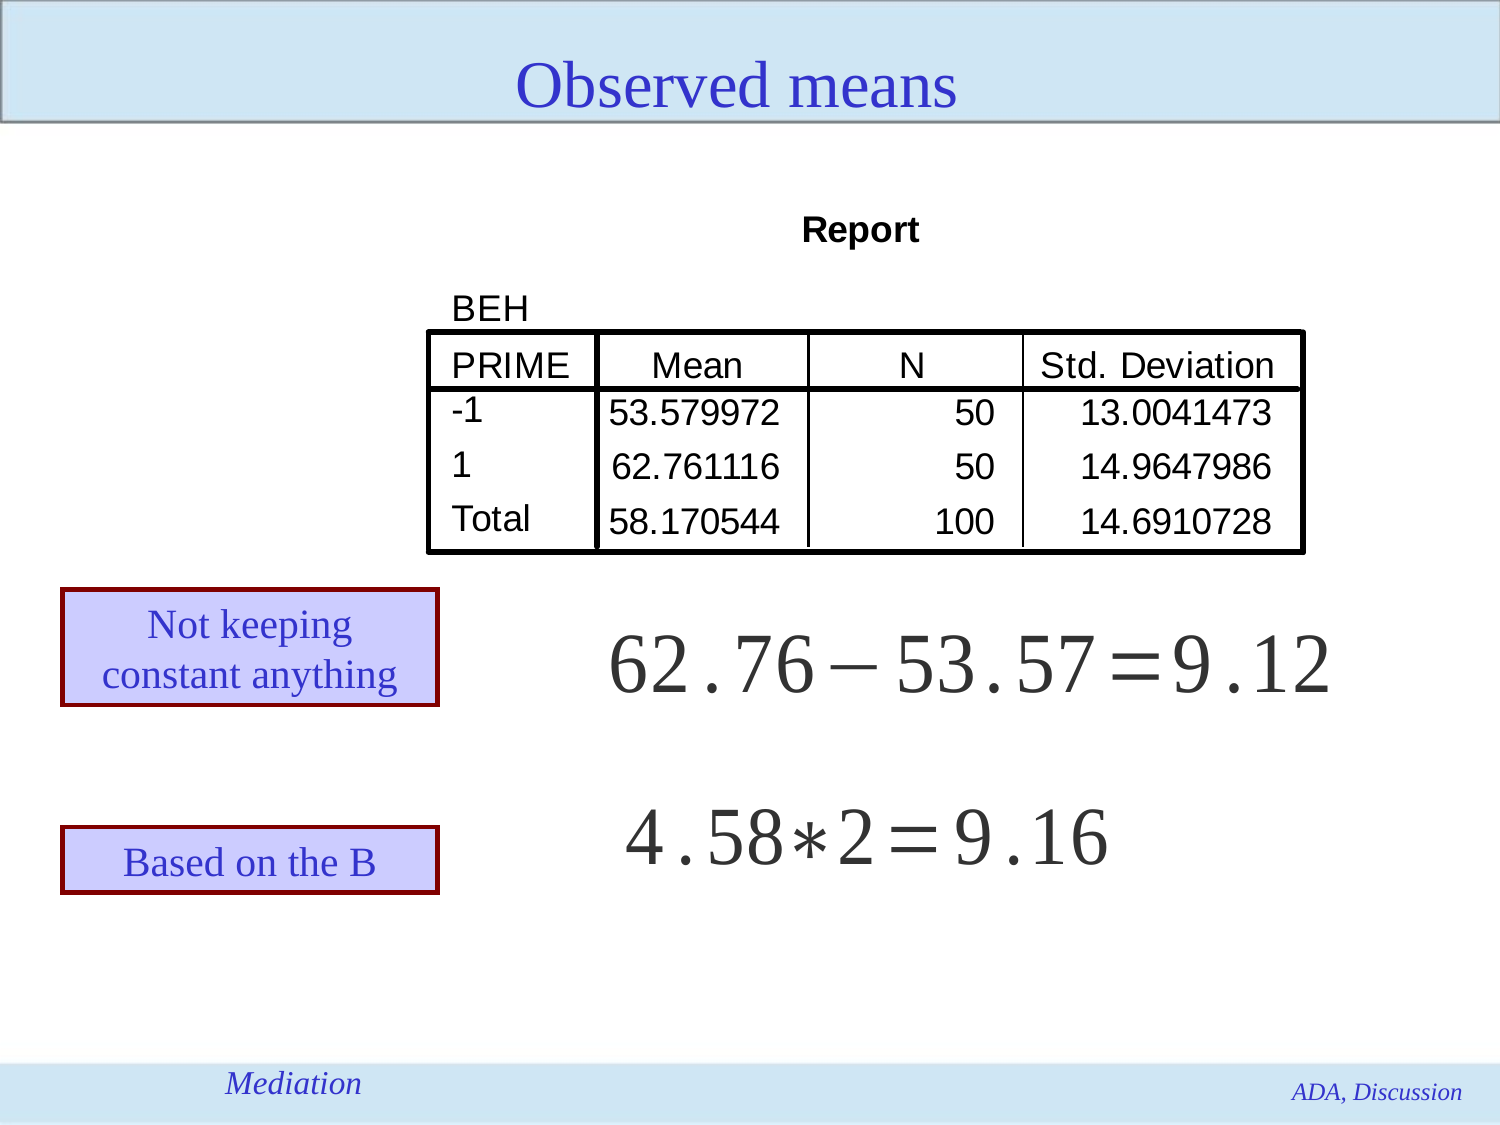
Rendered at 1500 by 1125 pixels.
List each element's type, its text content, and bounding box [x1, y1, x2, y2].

text_box ADA, Discussion [1262, 1067, 1478, 1113]
text_box Based on the B [62, 827, 438, 893]
chart [587, 612, 1375, 723]
chart [600, 787, 1147, 895]
title Observed means [99, 0, 1375, 163]
text_box Not keeping constant anything [62, 589, 438, 705]
picture [0, 0, 1500, 1125]
text_box Mediation [12, 1050, 575, 1113]
